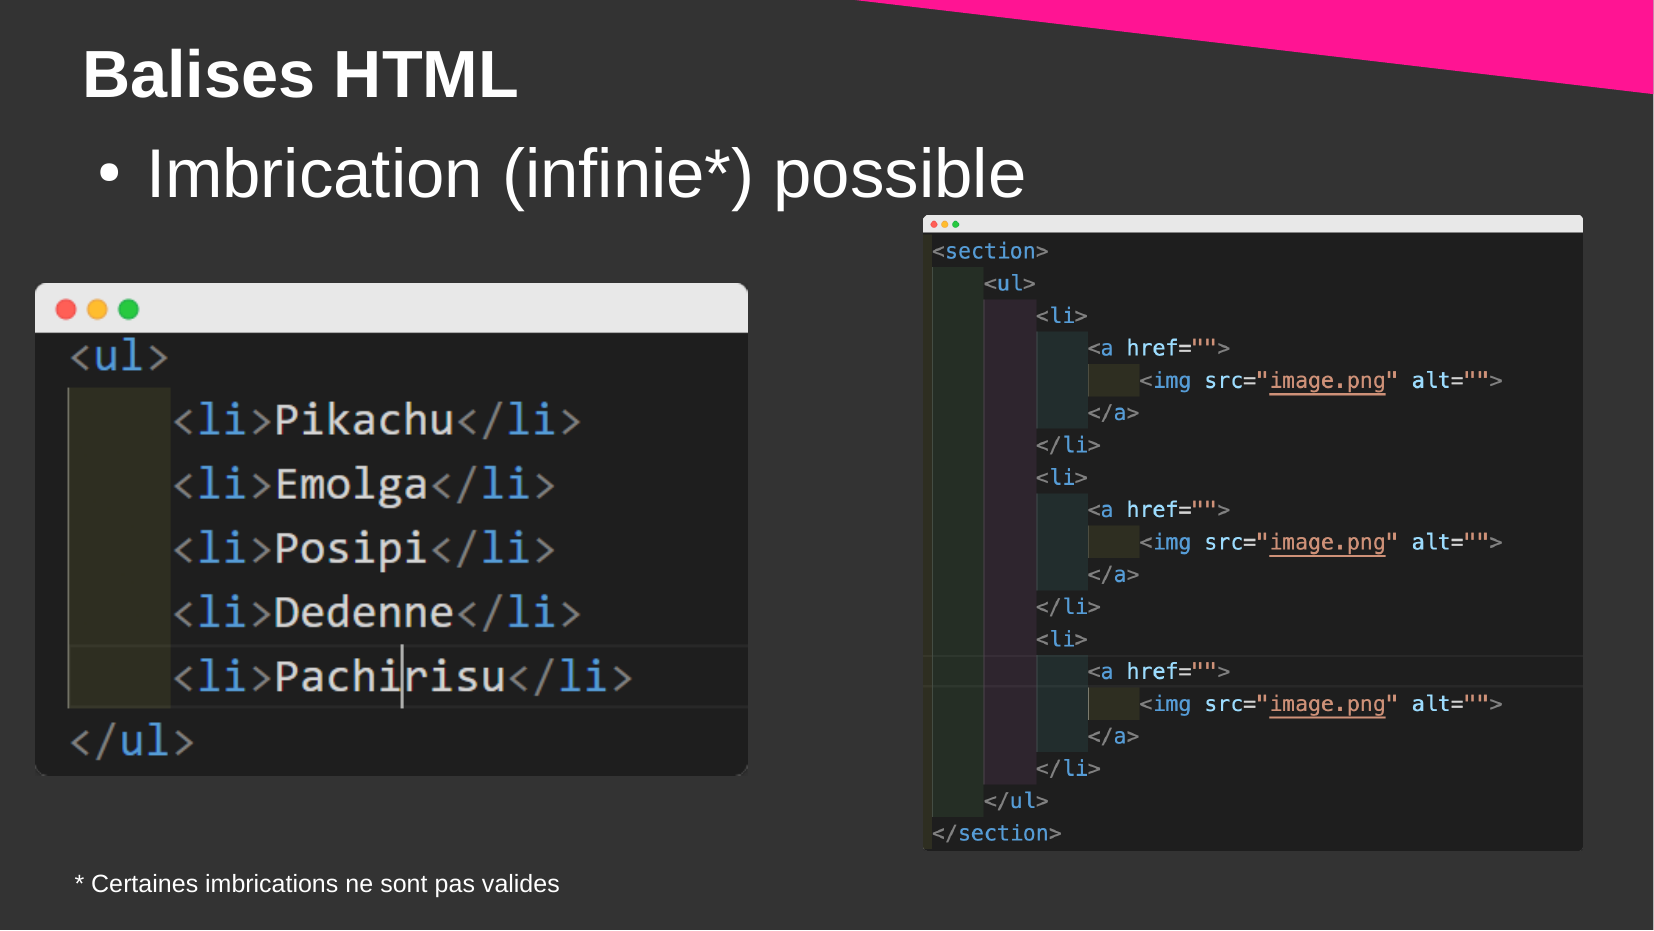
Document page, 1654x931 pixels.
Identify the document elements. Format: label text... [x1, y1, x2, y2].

text_box [854, 0, 1654, 95]
title Balises HTML [82, 36, 1571, 114]
picture [923, 215, 1583, 851]
picture [35, 283, 748, 776]
text_box * Certaines imbrications ne sont pas valides [59, 862, 1545, 920]
list Imbrication (infinie*) possible [80, 135, 1217, 213]
